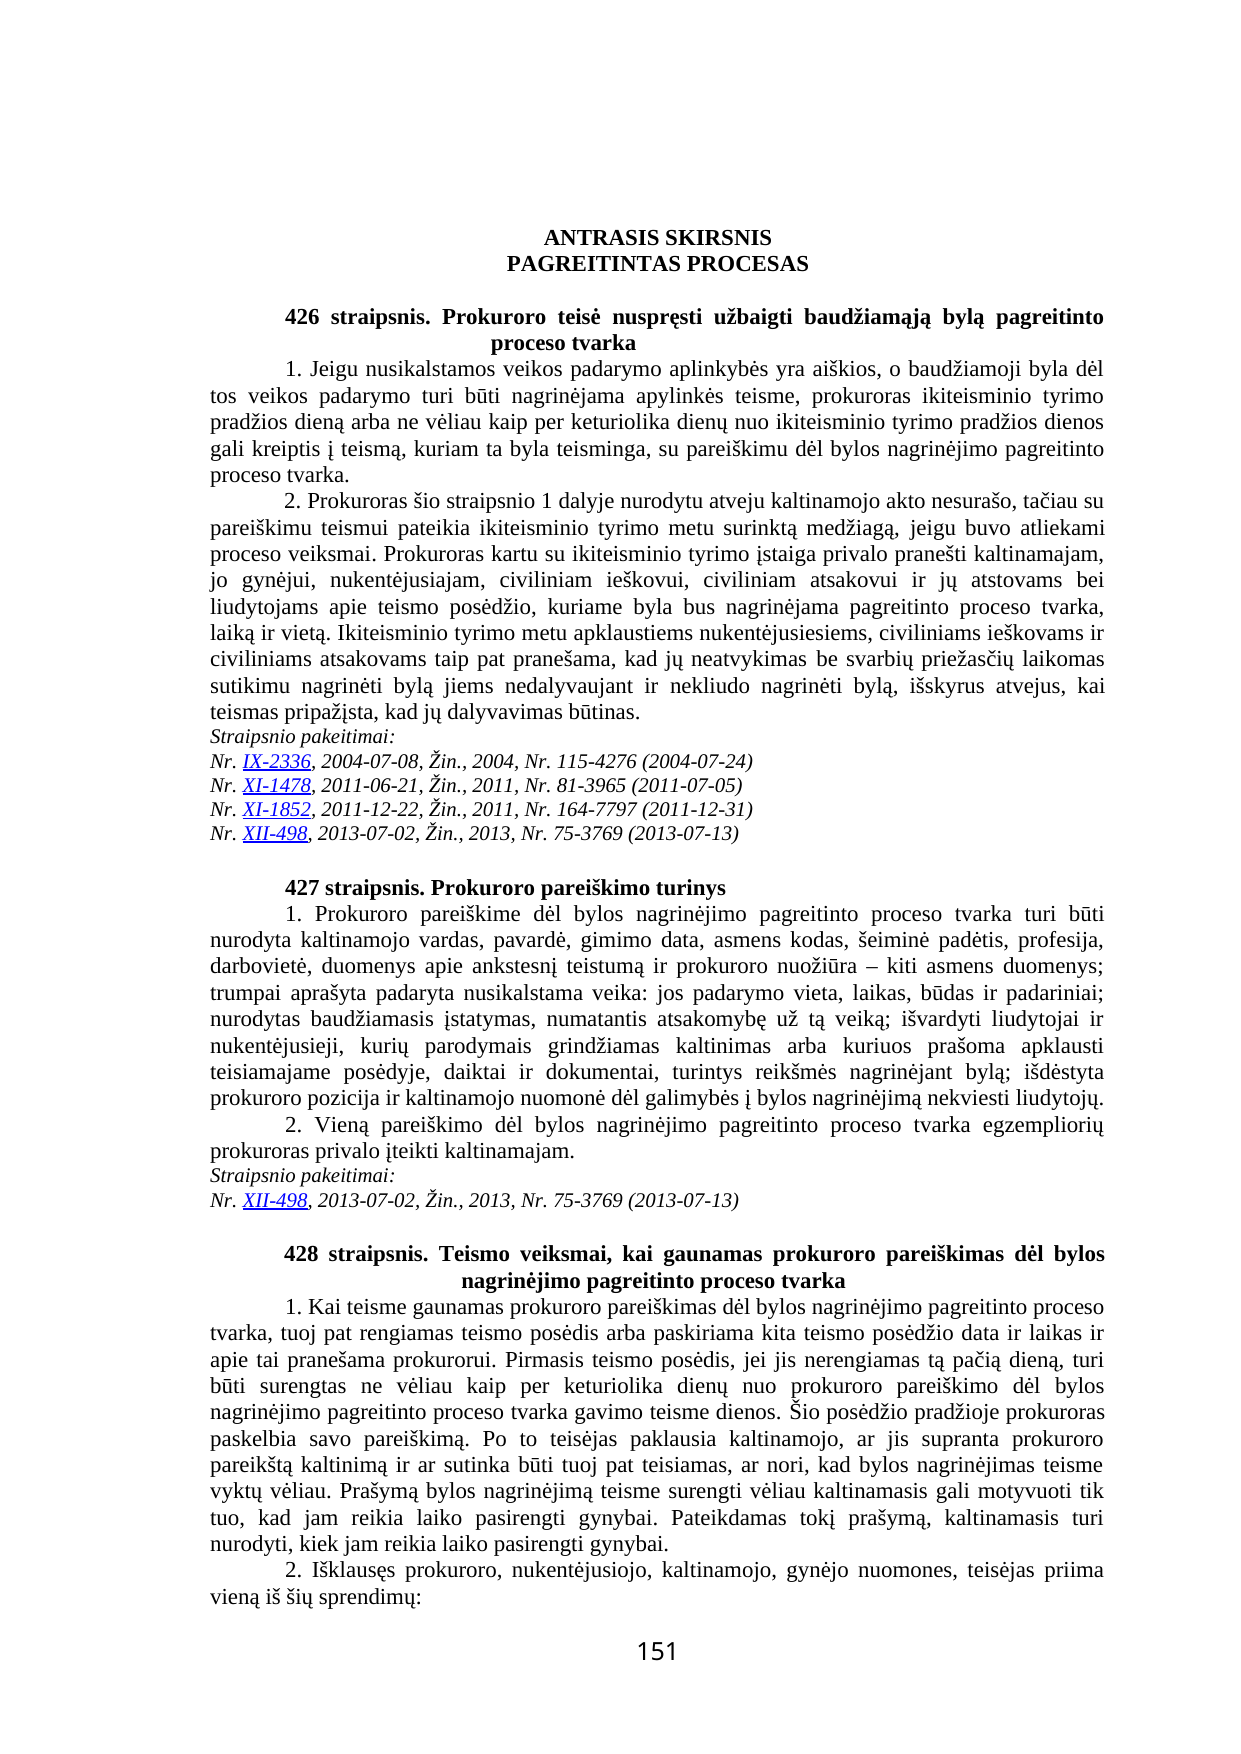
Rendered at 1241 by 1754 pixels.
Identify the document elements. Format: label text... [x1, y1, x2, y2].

text 426 straipsnis. Prokuroro teisė nuspręsti užbaigti baudžiamąją bylą pagreitinto proceso tvarka [285, 303, 1106, 356]
text Pagreitintas procesas [210, 250, 1106, 276]
text Nr. XII-498, 2013-07-02, Žin., 2013, Nr. 75-3769 (2013-07-13) [210, 821, 1106, 845]
text Straipsnio pakeitimai: [210, 1163, 1106, 1187]
text Nr. IX-2336, 2004-07-08, Žin., 2004, Nr. 115-4276 (2004-07-24) [210, 748, 1106, 773]
text 2. Prokuroras šio straipsnio 1 dalyje nurodytu atveju kaltinamojo akto nesurašo, tačiau su pareiškimu teismui pateikia ikiteisminio tyrimo metu surinktą medžiagą, jeigu buvo atliekami proceso veiksmai. Prokuroras kartu su ikiteisminio tyrimo įstaiga privalo pranešti kaltinamajam, jo gynėjui, nukentėjusiajam, civiliniam ieškovui, civiliniam atsakovui ir jų atstovams bei liudytojams apie teismo posėdžio, kuriame byla bus nagrinėjama pagreitinto proceso tvarka, laiką ir vietą. Ikiteisminio tyrimo metu apklaustiems nukentėjusiesiems, civiliniams ieškovams ir civiliniams atsakovams taip pat pranešama, kad jų neatvykimas be svarbių priežasčių laikomas sutikimu nagrinėti bylą jiems nedalyvaujant ir nekliudo nagrinėti bylą, išskyrus atvejus, kai teismas pripažįsta, kad jų dalyvavimas būtinas. [210, 487, 1106, 724]
text 427 straipsnis. Prokuroro pareiškimo turinys [210, 873, 1106, 900]
text ANTRASIS SKIRSNIS [210, 224, 1106, 250]
text Nr. XI-1852, 2011-12-22, Žin., 2011, Nr. 164-7797 (2011-12-31) [210, 797, 1106, 821]
text Nr. XI-1478, 2011-06-21, Žin., 2011, Nr. 81-3965 (2011-07-05) [210, 773, 1106, 797]
text 428 straipsnis. Teismo veiksmai, kai gaunamas prokuroro pareiškimas dėl bylos nagrinėjimo pagreitinto proceso tvarka [284, 1240, 1106, 1293]
text Nr. XII-498, 2013-07-02, Žin., 2013, Nr. 75-3769 (2013-07-13) [210, 1187, 1106, 1212]
text 1. Jeigu nusikalstamos veikos padarymo aplinkybės yra aiškios, o baudžiamoji byla dėl tos veikos padarymo turi būti nagrinėjama apylinkės teisme, prokuroras ikiteisminio tyrimo pradžios dieną arba ne vėliau kaip per keturiolika dienų nuo ikiteisminio tyrimo pradžios dienos gali kreiptis į teismą, kuriam ta byla teisminga, su pareiškimu dėl bylos nagrinėjimo pagreitinto proceso tvarka. [210, 356, 1106, 487]
text Straipsnio pakeitimai: [210, 724, 1106, 748]
text 2. Vieną pareiškimo dėl bylos nagrinėjimo pagreitinto proceso tvarka egzempliorių prokuroras privalo įteikti kaltinamajam. [210, 1111, 1106, 1163]
text 1. Prokuroro pareiškime dėl bylos nagrinėjimo pagreitinto proceso tvarka turi būti nurodyta kaltinamojo vardas, pavardė, gimimo data, asmens kodas, šeiminė padėtis, profesija, darbovietė, duomenys apie ankstesnį teistumą ir prokuroro nuožiūra – kiti asmens duomenys; trumpai aprašyta padaryta nusikalstama veika: jos padarymo vieta, laikas, būdas ir padariniai; nurodytas baudžiamasis įstatymas, numatantis atsakomybę už tą veiką; išvardyti liudytojai ir nukentėjusieji, kurių parodymais grindžiamas kaltinimas arba kuriuos prašoma apklausti teisiamajame posėdyje, daiktai ir dokumentai, turintys reikšmės nagrinėjant bylą; išdėstyta prokuroro pozicija ir kaltinamojo nuomonė dėl galimybės į bylos nagrinėjimą nekviesti liudytojų. [210, 900, 1106, 1111]
text 2. Išklausęs prokuroro, nukentėjusiojo, kaltinamojo, gynėjo nuomones, teisėjas priima vieną iš šių sprendimų: [210, 1557, 1106, 1609]
text 1. Kai teisme gaunamas prokuroro pareiškimas dėl bylos nagrinėjimo pagreitinto proceso tvarka, tuoj pat rengiamas teismo posėdis arba paskiriama kita teismo posėdžio data ir laikas ir apie tai pranešama prokurorui. Pirmasis teismo posėdis, jei jis nerengiamas tą pačią dieną, turi būti surengtas ne vėliau kaip per keturiolika dienų nuo prokuroro pareiškimo dėl bylos nagrinėjimo pagreitinto proceso tvarka gavimo teisme dienos. Šio posėdžio pradžioje prokuroras paskelbia savo pareiškimą. Po to teisėjas paklausia kaltinamojo, ar jis supranta prokuroro pareikštą kaltinimą ir ar sutinka būti tuoj pat teisiamas, ar nori, kad bylos nagrinėjimas teisme vyktų vėliau. Prašymą bylos nagrinėjimą teisme surengti vėliau kaltinamasis gali motyvuoti tik tuo, kad jam reikia laiko pasirengti gynybai. Pateikdamas tokį prašymą, kaltinamasis turi nurodyti, kiek jam reikia laiko pasirengti gynybai. [210, 1293, 1106, 1557]
